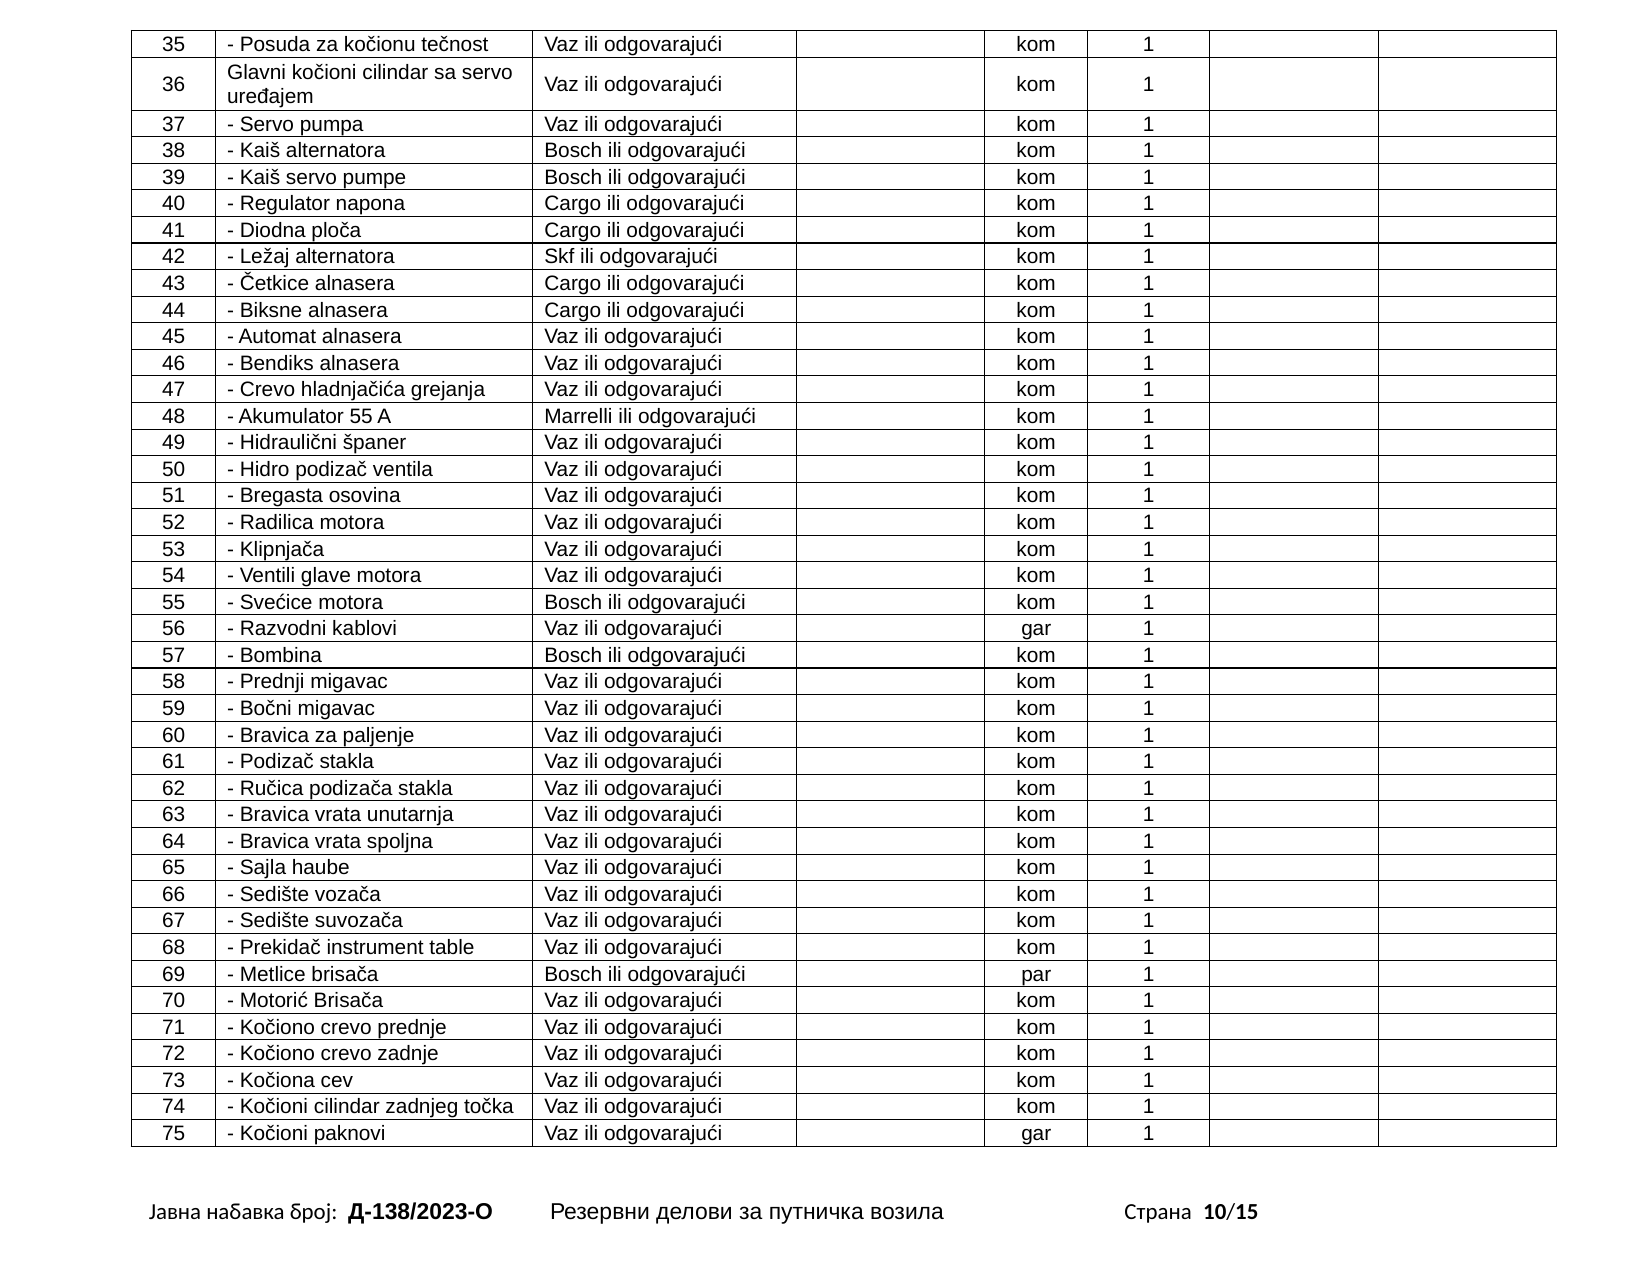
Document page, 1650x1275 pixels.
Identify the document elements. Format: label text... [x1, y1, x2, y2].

table_cell - Crevo hladnjačića grejanja [216, 376, 532, 402]
table_cell 40 [132, 190, 215, 216]
table_cell [1379, 483, 1556, 508]
table_cell [1210, 217, 1378, 242]
table_cell [797, 775, 984, 800]
table_cell kom [985, 908, 1087, 933]
table_cell Bosch ili odgovarajući [533, 589, 796, 614]
table_cell - Bendiks alnasera [216, 350, 532, 375]
table_cell 1 [1088, 509, 1209, 535]
table_cell Vaz ili odgovarajući [533, 111, 796, 136]
table_cell [797, 722, 984, 747]
table_cell - Hidraulični španer [216, 430, 532, 455]
table_cell [797, 828, 984, 853]
table_cell 1 [1088, 615, 1209, 641]
table_cell - Ležaj alternatora [216, 244, 532, 269]
table_cell - Podizač stakla [216, 748, 532, 774]
table_cell [797, 58, 984, 110]
table_cell - Sajla haube [216, 855, 532, 880]
table_cell 52 [132, 509, 215, 535]
table_cell 1 [1088, 430, 1209, 455]
table_cell [797, 748, 984, 774]
table_cell kom [985, 31, 1087, 57]
table_cell 55 [132, 589, 215, 614]
table_cell Vaz ili odgovarajući [533, 722, 796, 747]
table_cell par [985, 961, 1087, 986]
table_cell 54 [132, 562, 215, 588]
table_cell [797, 323, 984, 349]
table_cell 1 [1088, 961, 1209, 986]
table_cell kom [985, 137, 1087, 163]
table_cell Vaz ili odgovarajući [533, 908, 796, 933]
table_cell 57 [132, 642, 215, 667]
table_cell 63 [132, 801, 215, 827]
table_cell Vaz ili odgovarajući [533, 1120, 796, 1146]
table_cell 45 [132, 323, 215, 349]
table_cell 1 [1088, 748, 1209, 774]
table_cell kom [985, 190, 1087, 216]
table_cell [1379, 748, 1556, 774]
table_cell [797, 1094, 984, 1119]
table_cell - Posuda za kočionu tečnost [216, 31, 532, 57]
table_cell [797, 855, 984, 880]
table_cell [1379, 722, 1556, 747]
table_cell [1210, 350, 1378, 375]
table_cell 46 [132, 350, 215, 375]
table_cell 69 [132, 961, 215, 986]
table_cell 41 [132, 217, 215, 242]
table_cell [1379, 58, 1556, 110]
table_cell - Diodna ploča [216, 217, 532, 242]
table_cell Vaz ili odgovarajući [533, 881, 796, 907]
table_cell - Servo pumpa [216, 111, 532, 136]
table_cell kom [985, 217, 1087, 242]
table_cell 1 [1088, 456, 1209, 482]
table_cell [1210, 615, 1378, 641]
table_cell 1 [1088, 190, 1209, 216]
table_cell [1210, 323, 1378, 349]
table_cell 1 [1088, 111, 1209, 136]
table_cell 1 [1088, 695, 1209, 721]
table_cell 75 [132, 1120, 215, 1146]
table_cell [1379, 164, 1556, 189]
table_cell 67 [132, 908, 215, 933]
table_cell - Ručica podizača stakla [216, 775, 532, 800]
table_cell [1210, 456, 1378, 482]
table_cell Vaz ili odgovarajući [533, 1040, 796, 1066]
table_cell Cargo ili odgovarajući [533, 217, 796, 242]
table_cell kom [985, 483, 1087, 508]
table_cell [1210, 748, 1378, 774]
table_cell kom [985, 722, 1087, 747]
table_cell Vaz ili odgovarajući [533, 483, 796, 508]
table_cell Vaz ili odgovarajući [533, 855, 796, 880]
table_cell 1 [1088, 1094, 1209, 1119]
table_cell kom [985, 987, 1087, 1013]
table_cell - Regulator napona [216, 190, 532, 216]
table_cell [1379, 297, 1556, 322]
table_cell [797, 244, 984, 269]
table_cell [1210, 111, 1378, 136]
table_cell 36 [132, 58, 215, 110]
table_cell 1 [1088, 642, 1209, 667]
table_cell 1 [1088, 908, 1209, 933]
table_cell - Svećice motora [216, 589, 532, 614]
table_cell [797, 297, 984, 322]
table_cell kom [985, 669, 1087, 694]
table_cell - Razvodni kablovi [216, 615, 532, 641]
table_cell [1210, 562, 1378, 588]
table_cell Vaz ili odgovarajući [533, 987, 796, 1013]
table_cell [1210, 31, 1378, 57]
table_cell - Bombina [216, 642, 532, 667]
table_cell [1210, 1014, 1378, 1039]
table_cell - Kočiono crevo zadnje [216, 1040, 532, 1066]
table_cell 1 [1088, 934, 1209, 960]
table_cell 48 [132, 403, 215, 428]
table_cell Marrelli ili odgovarajući [533, 403, 796, 428]
table_cell 1 [1088, 669, 1209, 694]
table_cell [797, 403, 984, 428]
table_cell kom [985, 509, 1087, 535]
table_cell [1210, 1094, 1378, 1119]
table_cell 39 [132, 164, 215, 189]
table_cell [1210, 722, 1378, 747]
table_cell Vaz ili odgovarajući [533, 562, 796, 588]
table_cell [1379, 1120, 1556, 1146]
table_cell - Bravica za paljenje [216, 722, 532, 747]
table_cell [1210, 908, 1378, 933]
table_cell kom [985, 111, 1087, 136]
table_cell kom [985, 58, 1087, 110]
table_cell Cargo ili odgovarajući [533, 270, 796, 296]
table_cell kom [985, 323, 1087, 349]
table_cell [797, 1040, 984, 1066]
table_cell [797, 1067, 984, 1092]
table_cell [1210, 1067, 1378, 1092]
table_cell kom [985, 430, 1087, 455]
table_cell [797, 669, 984, 694]
table_cell Vaz ili odgovarajući [533, 695, 796, 721]
table_cell kom [985, 1014, 1087, 1039]
table_cell Vaz ili odgovarajući [533, 509, 796, 535]
table_cell 59 [132, 695, 215, 721]
table_cell - Akumulator 55 A [216, 403, 532, 428]
table_cell - Prednji migavac [216, 669, 532, 694]
table_cell [1379, 961, 1556, 986]
table_cell - Kočiona cev [216, 1067, 532, 1092]
table_cell [1210, 987, 1378, 1013]
table_cell 38 [132, 137, 215, 163]
table_cell [1210, 297, 1378, 322]
table_cell 1 [1088, 376, 1209, 402]
table_cell 72 [132, 1040, 215, 1066]
table_cell [797, 164, 984, 189]
table_cell - Kaiš alternatora [216, 137, 532, 163]
table_cell Bosch ili odgovarajući [533, 137, 796, 163]
table_cell - Kočioni paknovi [216, 1120, 532, 1146]
table_cell kom [985, 1067, 1087, 1092]
table_cell kom [985, 748, 1087, 774]
table_cell [1210, 934, 1378, 960]
table_cell [797, 270, 984, 296]
table_cell Cargo ili odgovarajući [533, 297, 796, 322]
table_cell [797, 881, 984, 907]
table_cell kom [985, 1040, 1087, 1066]
table_cell 1 [1088, 297, 1209, 322]
table_cell [1210, 164, 1378, 189]
table_cell [1210, 961, 1378, 986]
table_cell [1210, 244, 1378, 269]
table_cell 35 [132, 31, 215, 57]
table_cell - Biksne alnasera [216, 297, 532, 322]
table_cell [797, 430, 984, 455]
table_cell kom [985, 376, 1087, 402]
table_cell [797, 642, 984, 667]
table_cell [1210, 509, 1378, 535]
table_cell gar [985, 1120, 1087, 1146]
table_cell [1379, 456, 1556, 482]
table_cell 50 [132, 456, 215, 482]
table_cell 60 [132, 722, 215, 747]
table_cell kom [985, 297, 1087, 322]
table_cell Vaz ili odgovarajući [533, 350, 796, 375]
table_cell Vaz ili odgovarajući [533, 323, 796, 349]
table_cell [1210, 589, 1378, 614]
table_cell 1 [1088, 722, 1209, 747]
table_cell kom [985, 855, 1087, 880]
table_cell [1379, 244, 1556, 269]
table_cell 1 [1088, 536, 1209, 561]
table_cell Vaz ili odgovarajući [533, 456, 796, 482]
table_cell 1 [1088, 589, 1209, 614]
table_cell 1 [1088, 217, 1209, 242]
table_cell kom [985, 350, 1087, 375]
table_cell [1379, 31, 1556, 57]
table_cell 1 [1088, 137, 1209, 163]
table_cell [1210, 270, 1378, 296]
table_cell Vaz ili odgovarajući [533, 430, 796, 455]
table_cell kom [985, 589, 1087, 614]
table_cell Vaz ili odgovarajući [533, 1014, 796, 1039]
table_cell [1379, 1040, 1556, 1066]
table_cell 1 [1088, 244, 1209, 269]
table_cell 56 [132, 615, 215, 641]
table_cell [1379, 190, 1556, 216]
table_cell [1379, 137, 1556, 163]
table_cell [1379, 1014, 1556, 1039]
table_cell - Kočioni cilindar zadnjeg točka [216, 1094, 532, 1119]
table_cell 1 [1088, 1120, 1209, 1146]
table_cell 1 [1088, 323, 1209, 349]
table_cell - Automat alnasera [216, 323, 532, 349]
table_cell 1 [1088, 403, 1209, 428]
table_cell Glavni kočioni cilindar sa servo uređajem [216, 58, 532, 110]
table_cell Vaz ili odgovarajući [533, 58, 796, 110]
table_cell [797, 376, 984, 402]
table_cell Vaz ili odgovarajući [533, 31, 796, 57]
table_cell 1 [1088, 58, 1209, 110]
table_cell [1379, 562, 1556, 588]
table_cell [1210, 828, 1378, 853]
table_cell 1 [1088, 1014, 1209, 1039]
table_cell [797, 483, 984, 508]
table_cell [797, 934, 984, 960]
table_cell [797, 589, 984, 614]
table_cell [797, 908, 984, 933]
table_cell kom [985, 828, 1087, 853]
table_cell [797, 509, 984, 535]
table_cell [1379, 509, 1556, 535]
table_cell [1379, 1067, 1556, 1092]
table_cell [1379, 987, 1556, 1013]
table_cell 1 [1088, 801, 1209, 827]
table_cell - Četkice alnasera [216, 270, 532, 296]
table_cell - Sedište vozača [216, 881, 532, 907]
table_cell [1210, 642, 1378, 667]
table_cell 62 [132, 775, 215, 800]
table_cell 68 [132, 934, 215, 960]
table_cell 1 [1088, 31, 1209, 57]
table_cell 1 [1088, 855, 1209, 880]
table_cell 37 [132, 111, 215, 136]
table_cell gar [985, 615, 1087, 641]
table_cell 1 [1088, 562, 1209, 588]
table_cell [1210, 1040, 1378, 1066]
table_cell [1210, 1120, 1378, 1146]
table_cell [1210, 855, 1378, 880]
table_cell kom [985, 270, 1087, 296]
table_cell - Bočni migavac [216, 695, 532, 721]
table_cell 42 [132, 244, 215, 269]
table_cell [797, 536, 984, 561]
table_cell [1210, 403, 1378, 428]
table_cell [797, 695, 984, 721]
table_cell Bosch ili odgovarajući [533, 961, 796, 986]
table_cell 1 [1088, 775, 1209, 800]
table_cell [1379, 217, 1556, 242]
table_cell - Ventili glave motora [216, 562, 532, 588]
table_cell [797, 111, 984, 136]
table_cell 66 [132, 881, 215, 907]
table_cell 1 [1088, 483, 1209, 508]
table_cell Vaz ili odgovarajući [533, 748, 796, 774]
table_cell - Bravica vrata spoljna [216, 828, 532, 853]
table_cell [1379, 536, 1556, 561]
table_cell 58 [132, 669, 215, 694]
table_cell [1379, 695, 1556, 721]
table_cell 70 [132, 987, 215, 1013]
table_cell [1379, 669, 1556, 694]
table_cell [1379, 403, 1556, 428]
table_cell kom [985, 775, 1087, 800]
table_cell [797, 961, 984, 986]
table_cell [1379, 775, 1556, 800]
table_cell [797, 31, 984, 57]
table_cell Bosch ili odgovarajući [533, 642, 796, 667]
table_cell 73 [132, 1067, 215, 1092]
table_cell Skf ili odgovarajući [533, 244, 796, 269]
table_cell 47 [132, 376, 215, 402]
table_cell [1210, 881, 1378, 907]
table_cell 64 [132, 828, 215, 853]
table_cell [1210, 430, 1378, 455]
table_cell kom [985, 403, 1087, 428]
table_cell Cargo ili odgovarajući [533, 190, 796, 216]
table_cell 1 [1088, 350, 1209, 375]
table_cell [1379, 323, 1556, 349]
table_cell Vaz ili odgovarajući [533, 1067, 796, 1092]
table_cell [797, 615, 984, 641]
table_cell [1379, 828, 1556, 853]
table_cell Vaz ili odgovarajući [533, 669, 796, 694]
table_cell [797, 562, 984, 588]
table_cell - Sedište suvozača [216, 908, 532, 933]
table_cell [1210, 137, 1378, 163]
table_cell Vaz ili odgovarajući [533, 615, 796, 641]
table_cell Vaz ili odgovarajući [533, 1094, 796, 1119]
table_cell Vaz ili odgovarajući [533, 775, 796, 800]
table_cell [1210, 669, 1378, 694]
table_cell [1379, 934, 1556, 960]
table_cell [1210, 801, 1378, 827]
table_cell 44 [132, 297, 215, 322]
table_cell [1210, 775, 1378, 800]
table_cell Bosch ili odgovarajući [533, 164, 796, 189]
table_cell [1210, 190, 1378, 216]
table_cell 1 [1088, 1040, 1209, 1066]
table_cell - Hidro podizač ventila [216, 456, 532, 482]
table_cell - Motorić Brisača [216, 987, 532, 1013]
table_cell [797, 190, 984, 216]
table_cell Vaz ili odgovarajući [533, 801, 796, 827]
table_cell [1379, 615, 1556, 641]
table_cell - Klipnjača [216, 536, 532, 561]
table_cell [1210, 483, 1378, 508]
table_cell 1 [1088, 1067, 1209, 1092]
table_cell 1 [1088, 164, 1209, 189]
table_cell [797, 987, 984, 1013]
table_cell [797, 456, 984, 482]
table_cell [1379, 908, 1556, 933]
table_cell 1 [1088, 881, 1209, 907]
table_cell 53 [132, 536, 215, 561]
table_cell [1210, 376, 1378, 402]
table_cell Vaz ili odgovarajući [533, 934, 796, 960]
table_cell [1379, 350, 1556, 375]
table_cell [797, 1120, 984, 1146]
table_cell Vaz ili odgovarajući [533, 536, 796, 561]
table_cell 49 [132, 430, 215, 455]
table_cell 1 [1088, 828, 1209, 853]
table_cell [1379, 1094, 1556, 1119]
table_cell kom [985, 642, 1087, 667]
table_cell kom [985, 881, 1087, 907]
table_cell - Bregasta osovina [216, 483, 532, 508]
table_cell - Kaiš servo pumpe [216, 164, 532, 189]
table_cell [1379, 881, 1556, 907]
table_cell [1379, 642, 1556, 667]
table_cell [1210, 695, 1378, 721]
table_cell 71 [132, 1014, 215, 1039]
table_cell - Kočiono crevo prednje [216, 1014, 532, 1039]
table_cell [1379, 270, 1556, 296]
table_cell [1379, 430, 1556, 455]
table_cell 1 [1088, 987, 1209, 1013]
table_cell kom [985, 801, 1087, 827]
table_cell [797, 801, 984, 827]
table_cell [1379, 111, 1556, 136]
table_cell kom [985, 562, 1087, 588]
table_cell Vaz ili odgovarajući [533, 376, 796, 402]
table_cell kom [985, 244, 1087, 269]
table_cell [1379, 855, 1556, 880]
table_cell [1379, 801, 1556, 827]
table_cell kom [985, 164, 1087, 189]
table_cell kom [985, 536, 1087, 561]
table_cell 74 [132, 1094, 215, 1119]
table_cell 43 [132, 270, 215, 296]
table_cell 51 [132, 483, 215, 508]
table_cell [797, 1014, 984, 1039]
table_cell 65 [132, 855, 215, 880]
table_cell - Radilica motora [216, 509, 532, 535]
table_cell [1379, 589, 1556, 614]
table_cell 61 [132, 748, 215, 774]
table_cell kom [985, 934, 1087, 960]
table_cell - Prekidač instrument table [216, 934, 532, 960]
table_cell Vaz ili odgovarajući [533, 828, 796, 853]
table_cell [797, 350, 984, 375]
table_cell - Metlice brisača [216, 961, 532, 986]
table_cell kom [985, 1094, 1087, 1119]
table_cell [1210, 536, 1378, 561]
table_cell - Bravica vrata unutarnja [216, 801, 532, 827]
table_cell [1379, 376, 1556, 402]
table_cell [797, 217, 984, 242]
table_cell [1210, 58, 1378, 110]
table_cell [797, 137, 984, 163]
table_cell kom [985, 695, 1087, 721]
table_cell 1 [1088, 270, 1209, 296]
table_cell kom [985, 456, 1087, 482]
